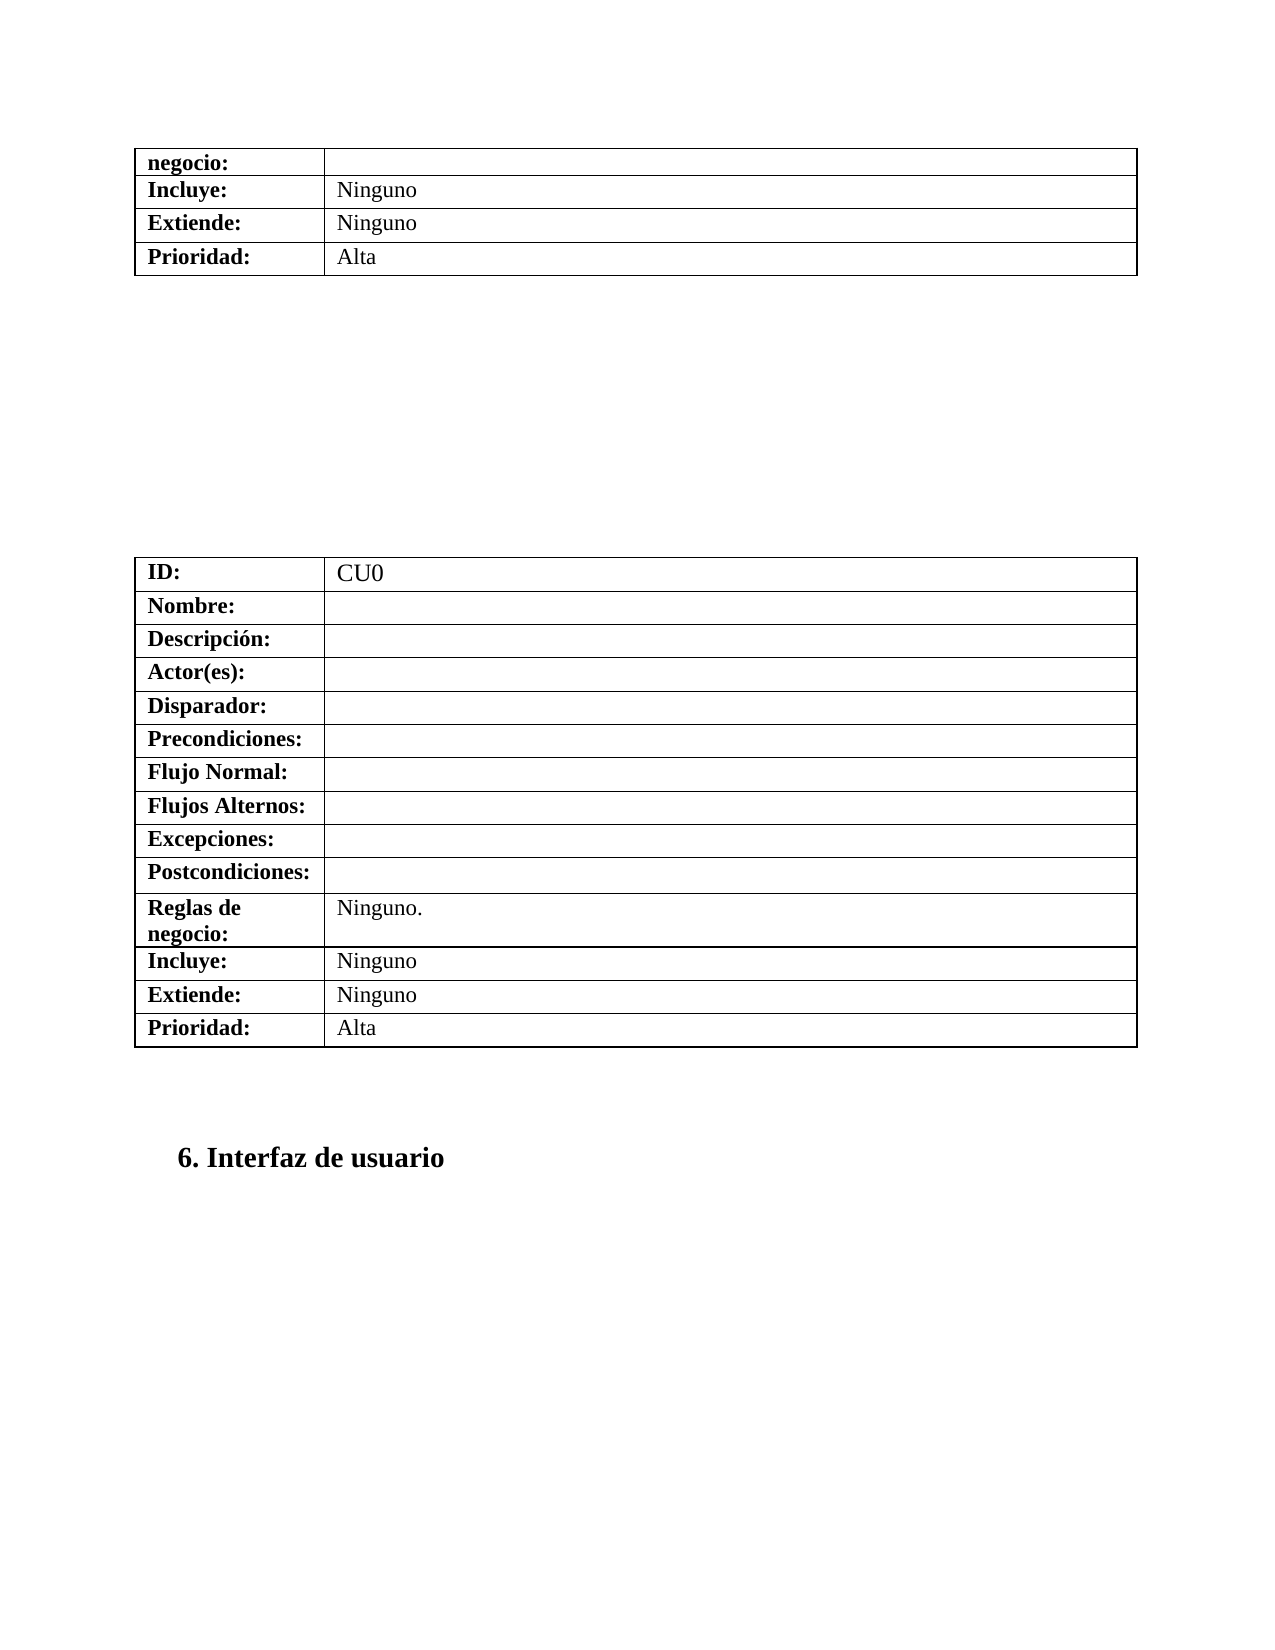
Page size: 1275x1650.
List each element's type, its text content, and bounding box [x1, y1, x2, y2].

table_cell [325, 858, 1136, 893]
table_cell Ninguno [325, 209, 1136, 242]
table_cell Disparador: [136, 692, 324, 724]
table_header CU0 [325, 558, 1136, 591]
table_cell [325, 149, 1136, 175]
table_cell [325, 592, 1136, 624]
table_cell Prioridad: [136, 1014, 324, 1046]
table_cell Actor(es): [136, 658, 324, 691]
table_cell [325, 725, 1136, 757]
table_cell [325, 758, 1136, 791]
table_cell Precondiciones: [136, 725, 324, 757]
table_cell Prioridad: [136, 243, 324, 275]
table_cell Alta [325, 243, 1136, 275]
table_cell Ninguno [325, 176, 1136, 208]
table_cell Incluye: [136, 176, 324, 208]
table_cell [325, 792, 1136, 824]
table_cell Ninguno. [325, 894, 1136, 946]
table_cell Ninguno [325, 981, 1136, 1013]
table_cell [325, 692, 1136, 724]
table_cell Reglas de negocio: [136, 894, 324, 946]
text 6. Interfaz de usuario [177, 1140, 1098, 1173]
table_cell Nombre: [136, 592, 324, 624]
table_cell [325, 825, 1136, 857]
table_cell Extiende: [136, 981, 324, 1013]
table_cell Excepciones: [136, 825, 324, 857]
table_header ID: [136, 558, 324, 591]
table_cell Alta [325, 1014, 1136, 1046]
table_cell [325, 658, 1136, 691]
table_cell Extiende: [136, 209, 324, 242]
table_cell Flujos Alternos: [136, 792, 324, 824]
table_cell Incluye: [136, 948, 324, 980]
table_cell [325, 625, 1136, 657]
table_cell Flujo Normal: [136, 758, 324, 791]
table_cell negocio: [136, 149, 324, 175]
table_cell Postcondiciones: [136, 858, 324, 893]
table_cell Descripción: [136, 625, 324, 657]
table_cell Ninguno [325, 948, 1136, 980]
